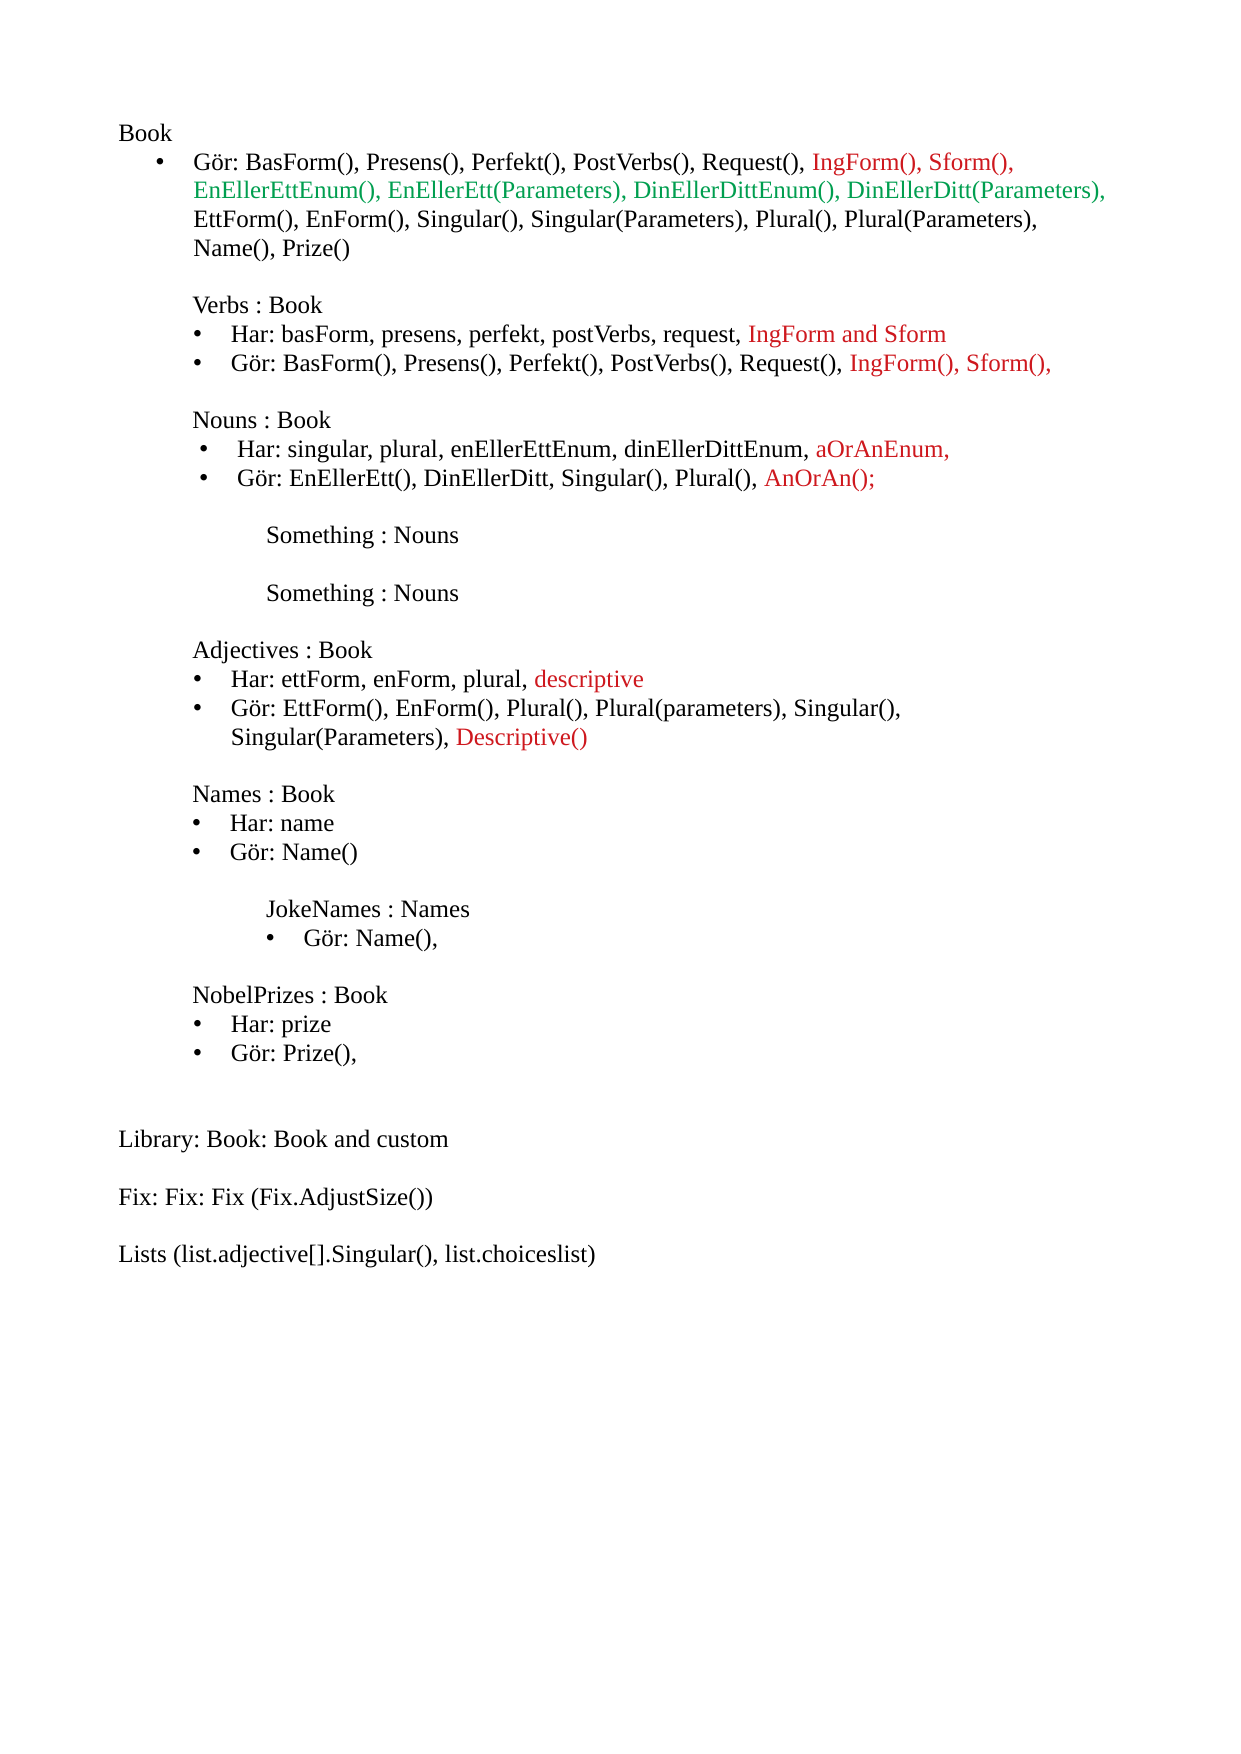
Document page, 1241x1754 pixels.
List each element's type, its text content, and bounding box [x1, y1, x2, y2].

list Gör: Name(), [266, 923, 1122, 952]
list Har: name [192, 808, 1122, 837]
text Adjectives : Book [118, 636, 1122, 664]
text Something : Nouns [118, 578, 1122, 607]
text Library: Book: Book and custom [118, 1124, 1122, 1153]
list Har: basForm, presens, perfekt, postVerbs, request, IngForm and Sform [193, 319, 1122, 348]
text Nouns : Book [118, 406, 1122, 434]
text Something : Nouns [118, 521, 1122, 549]
list Har: ettForm, enForm, plural, descriptive [193, 664, 1122, 693]
text JokeNames : Names [118, 894, 1122, 923]
list Gör: EnEllerEtt(), DinEllerDitt, Singular(), Plural(), AnOrAn(); [199, 463, 1122, 492]
list Gör: BasForm(), Presens(), Perfekt(), PostVerbs(), Request(), IngForm(), Sform(), [193, 348, 1122, 377]
text Verbs : Book [118, 291, 1122, 319]
list Har: prize [193, 1009, 1122, 1038]
list Har: singular, plural, enEllerEttEnum, dinEllerDittEnum, aOrAnEnum, [199, 434, 1122, 463]
text Lists (list.adjective[].Singular(), list.choiceslist) [118, 1239, 1122, 1268]
list Gör: BasForm(), Presens(), Perfekt(), PostVerbs(), Request(), IngForm(), Sform(), EnEllerEttEnum(), EnEllerEtt(Parameters), DinEllerDittEnum(), DinEllerDitt(Parameters), EttForm(), EnForm(), Singular(), Singular(Parameters), Plural(), Plural(Parameters), Name(), Prize() [156, 147, 1122, 262]
text Fix: Fix: Fix (Fix.AdjustSize()) [118, 1182, 1122, 1211]
text NobelPrizes : Book [118, 981, 1122, 1009]
text Names : Book [118, 779, 1122, 808]
text Book [118, 118, 1122, 147]
list Gör: Name() [192, 837, 1122, 866]
list Gör: Prize(), [193, 1038, 1122, 1067]
list Gör: EttForm(), EnForm(), Plural(), Plural(parameters), Singular(), Singular(Parameters), Descriptive() [193, 693, 1122, 751]
